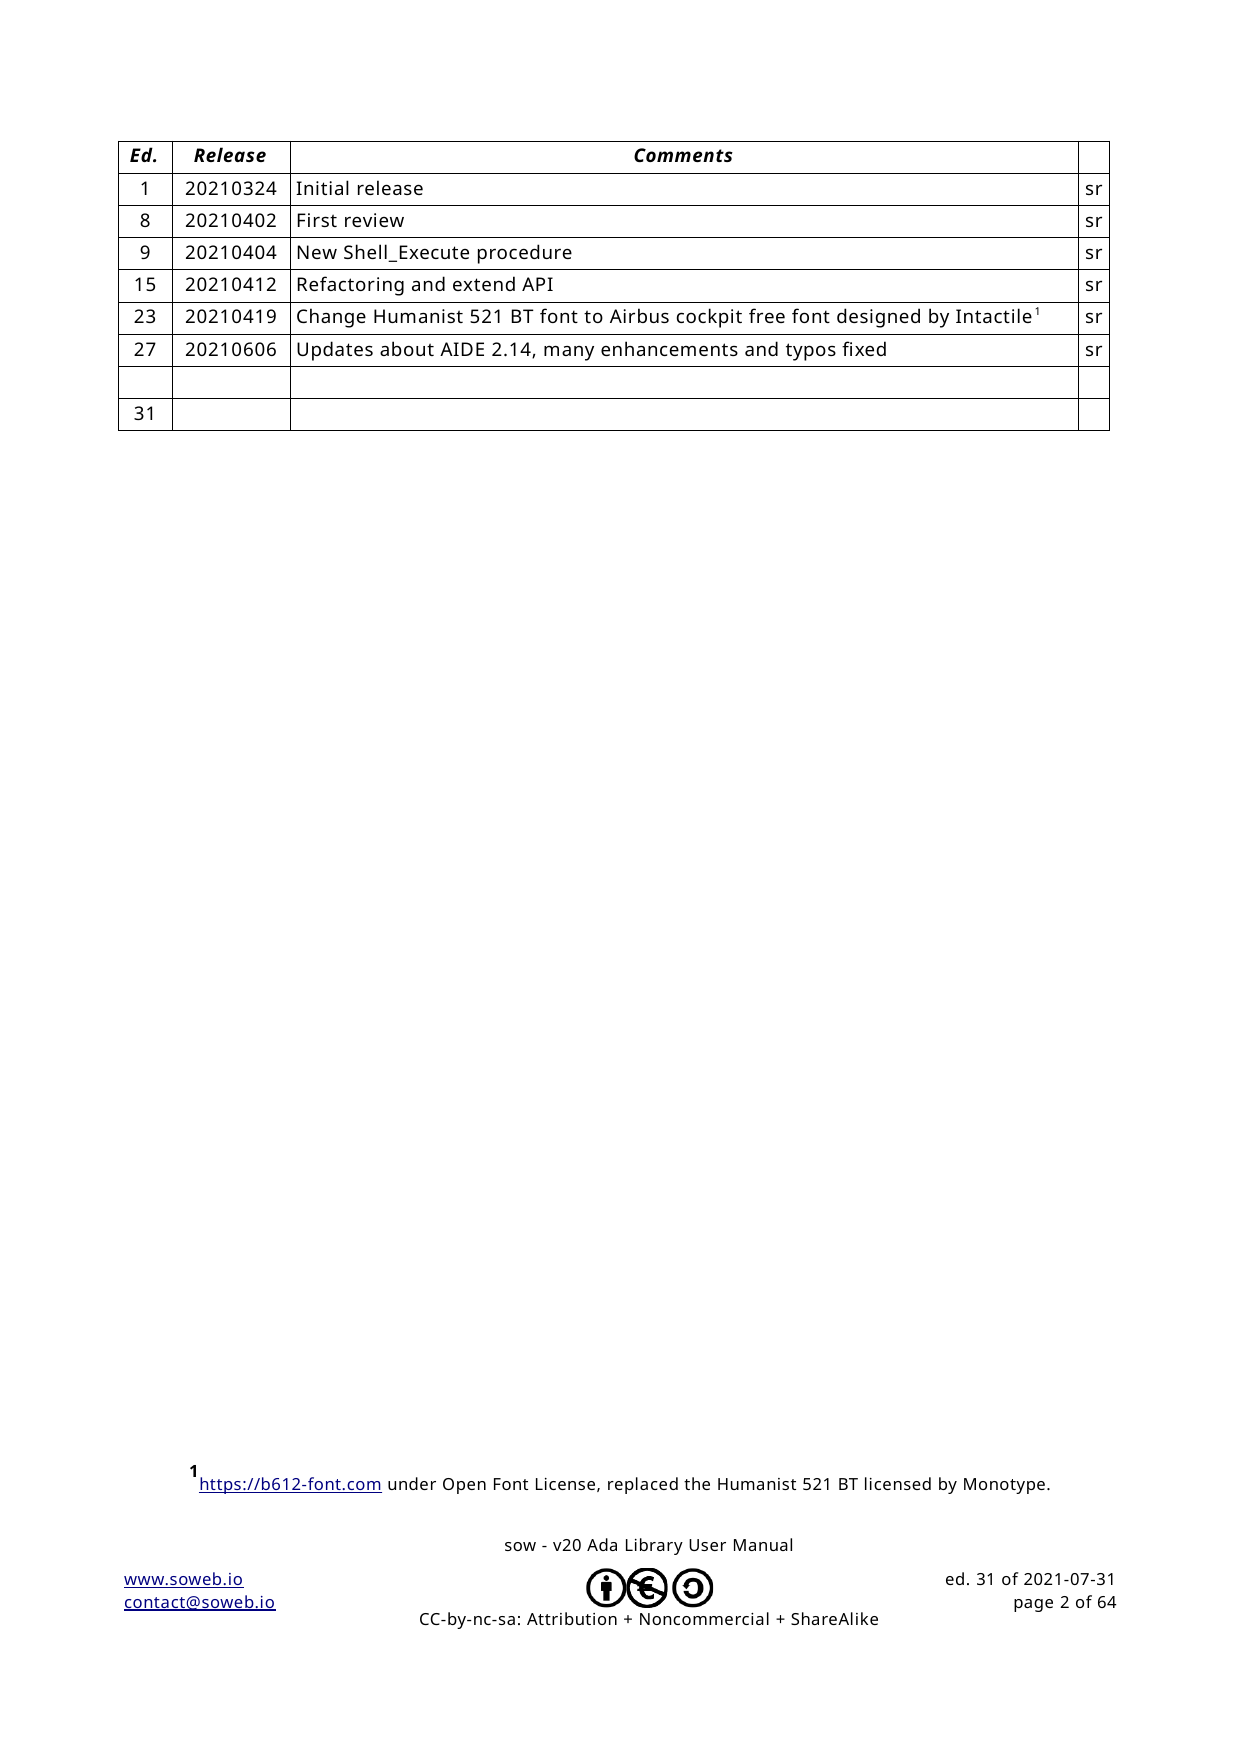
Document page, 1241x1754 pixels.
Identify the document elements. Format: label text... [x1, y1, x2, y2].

table_cell 20210412 [173, 270, 290, 302]
table_cell 31 [119, 399, 172, 430]
table_header Comments [291, 142, 1078, 173]
table_cell 15 [119, 270, 172, 302]
table_cell [173, 399, 290, 430]
table_cell [291, 367, 1078, 398]
table_cell sr [1079, 270, 1109, 302]
table_cell 20210404 [173, 238, 290, 269]
table_cell 8 [119, 206, 172, 237]
table_cell sr [1079, 303, 1109, 334]
table_cell [119, 367, 172, 398]
table_cell [291, 399, 1078, 430]
table_cell 20210606 [173, 335, 290, 366]
table_cell 1 [119, 174, 172, 205]
table_cell [1079, 367, 1109, 398]
table_cell Updates about AIDE 2.14, many enhancements and typos fixed [291, 335, 1078, 366]
table_cell 9 [119, 238, 172, 269]
table_header [1079, 142, 1109, 173]
table_cell 20210324 [173, 174, 290, 205]
table_cell sr [1079, 335, 1109, 366]
table_cell sr [1079, 238, 1109, 269]
table_cell 20210419 [173, 303, 290, 334]
table_cell 20210402 [173, 206, 290, 237]
table_header Release [173, 142, 290, 173]
table_cell 27 [119, 335, 172, 366]
picture [585, 1568, 668, 1608]
table_cell Change Humanist 521 BT font to Airbus cockpit free font designed by Intactile [291, 303, 1078, 334]
table_cell Refactoring and extend API [291, 270, 1078, 302]
table_cell sr [1079, 206, 1109, 237]
table_cell Initial release [291, 174, 1078, 205]
table_cell First review [291, 206, 1078, 237]
table_cell [1079, 399, 1109, 430]
table_cell sr [1079, 174, 1109, 205]
picture [672, 1568, 714, 1608]
table_cell [173, 367, 290, 398]
table_header Ed. [119, 142, 172, 173]
table_cell 23 [119, 303, 172, 334]
table_cell New Shell_Execute procedure [291, 238, 1078, 269]
